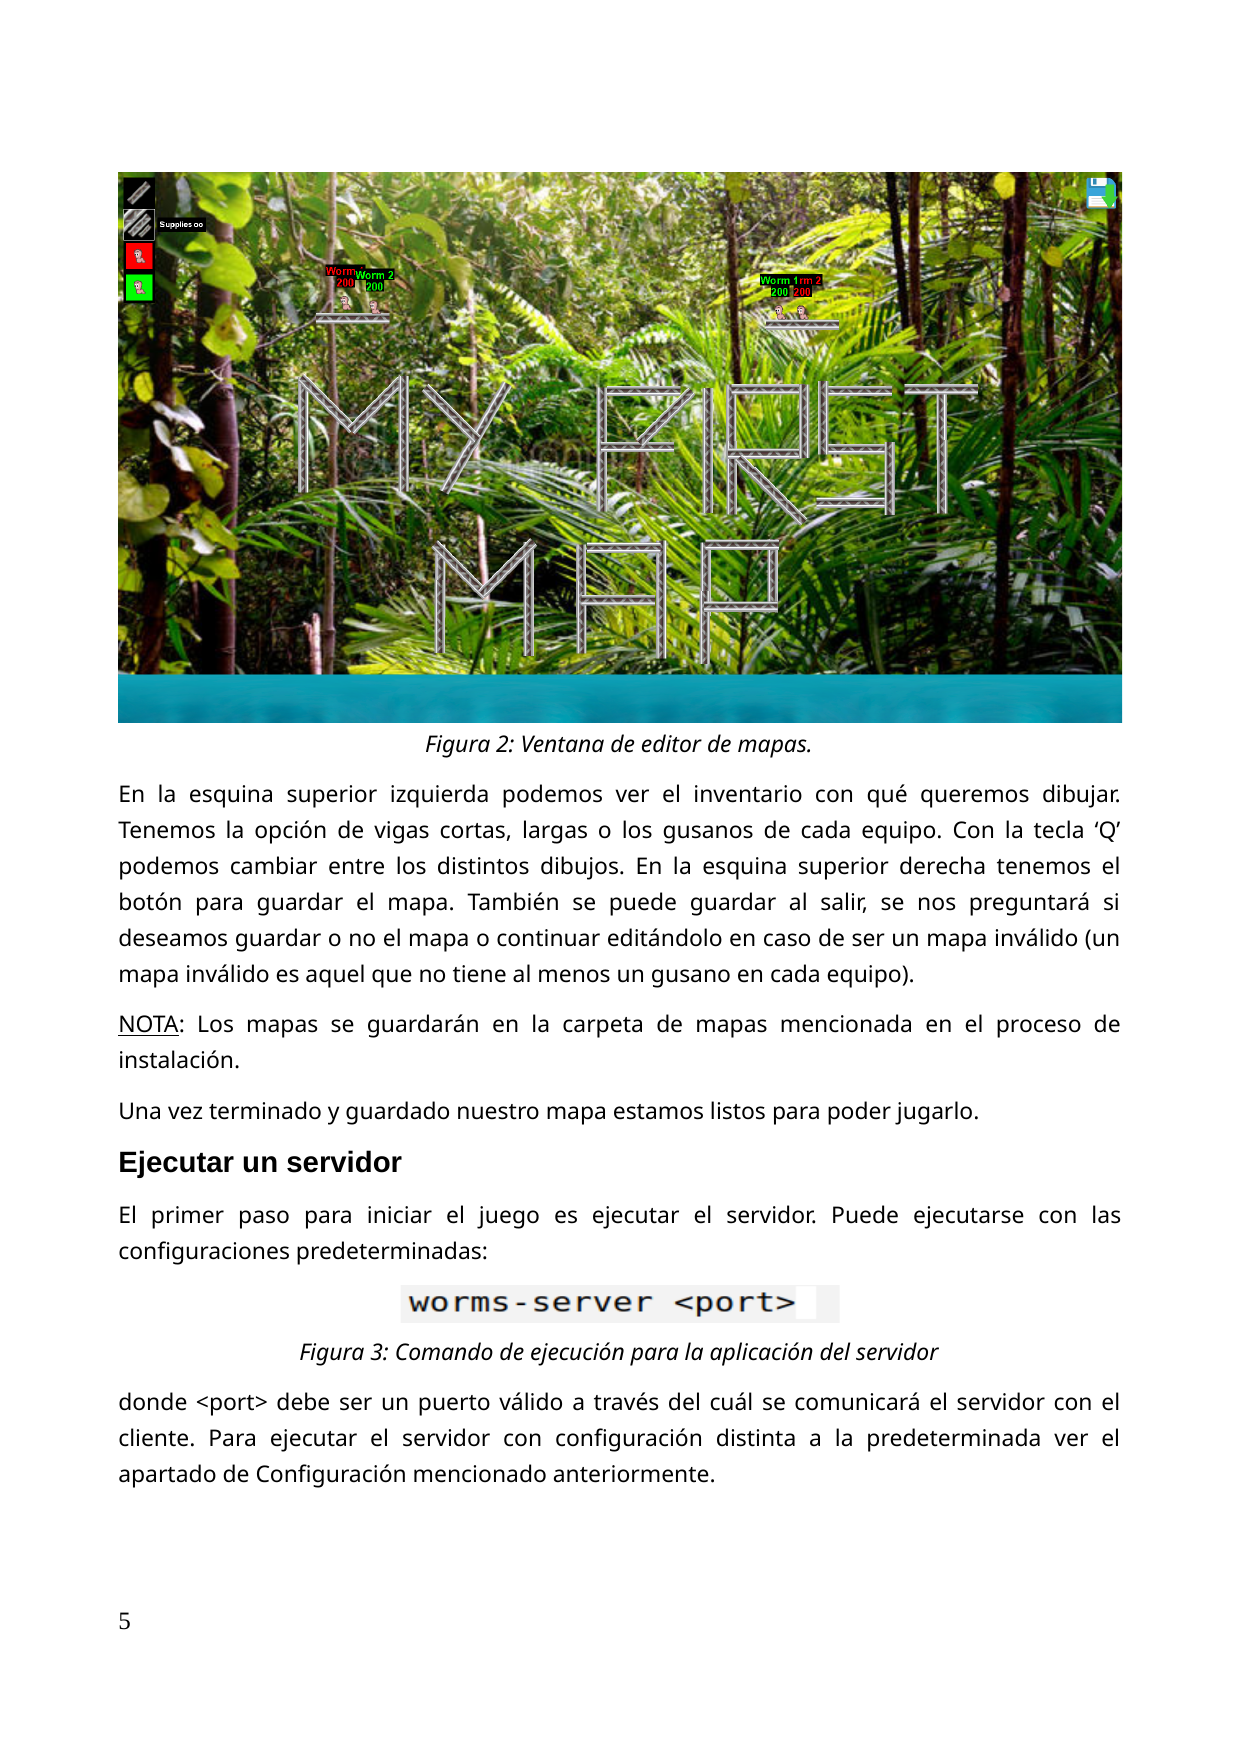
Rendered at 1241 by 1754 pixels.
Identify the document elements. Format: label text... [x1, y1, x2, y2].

picture [118, 172, 1123, 723]
text En la esquina superior izquierda podemos ver el inventario con qué queremos dibujar. Tenemos la opción de vigas cortas, largas o los gusanos de cada equipo. Con la tecla ‘Q’ podemos cambiar entre los distintos dibujos. En la esquina superior derecha tenemos el botón para guardar el mapa. También se puede guardar al salir, se nos preguntará si deseamos guardar o no el mapa o continuar editándolo en caso de ser un mapa inválido (un mapa inválido es aquel que no tiene al menos un gusano en cada equipo). [118, 778, 1122, 989]
text Figura 2: Ventana de editor de mapas. [118, 723, 1122, 759]
picture [400, 1285, 840, 1323]
text El primer paso para iniciar el juego es ejecutar el servidor. Puede ejecutarse con las configuraciones predeterminadas: [118, 1199, 1122, 1266]
text Ejecutar un servidor [118, 1145, 1122, 1179]
text Figura 3: Comando de ejecución para la aplicación del servidor [118, 1336, 1122, 1367]
text NOTA: Los mapas se guardarán en la carpeta de mapas mencionada en el proceso de instalación. [118, 1008, 1122, 1076]
text Una vez terminado y guardado nuestro mapa estamos listos para poder jugarlo. [118, 1095, 1122, 1126]
text donde <port> debe ser un puerto válido a través del cuál se comunicará el servidor con el cliente. Para ejecutar el servidor con configuración distinta a la predeterminada ver el apartado de Configuración mencionado anteriormente. [118, 1386, 1122, 1489]
